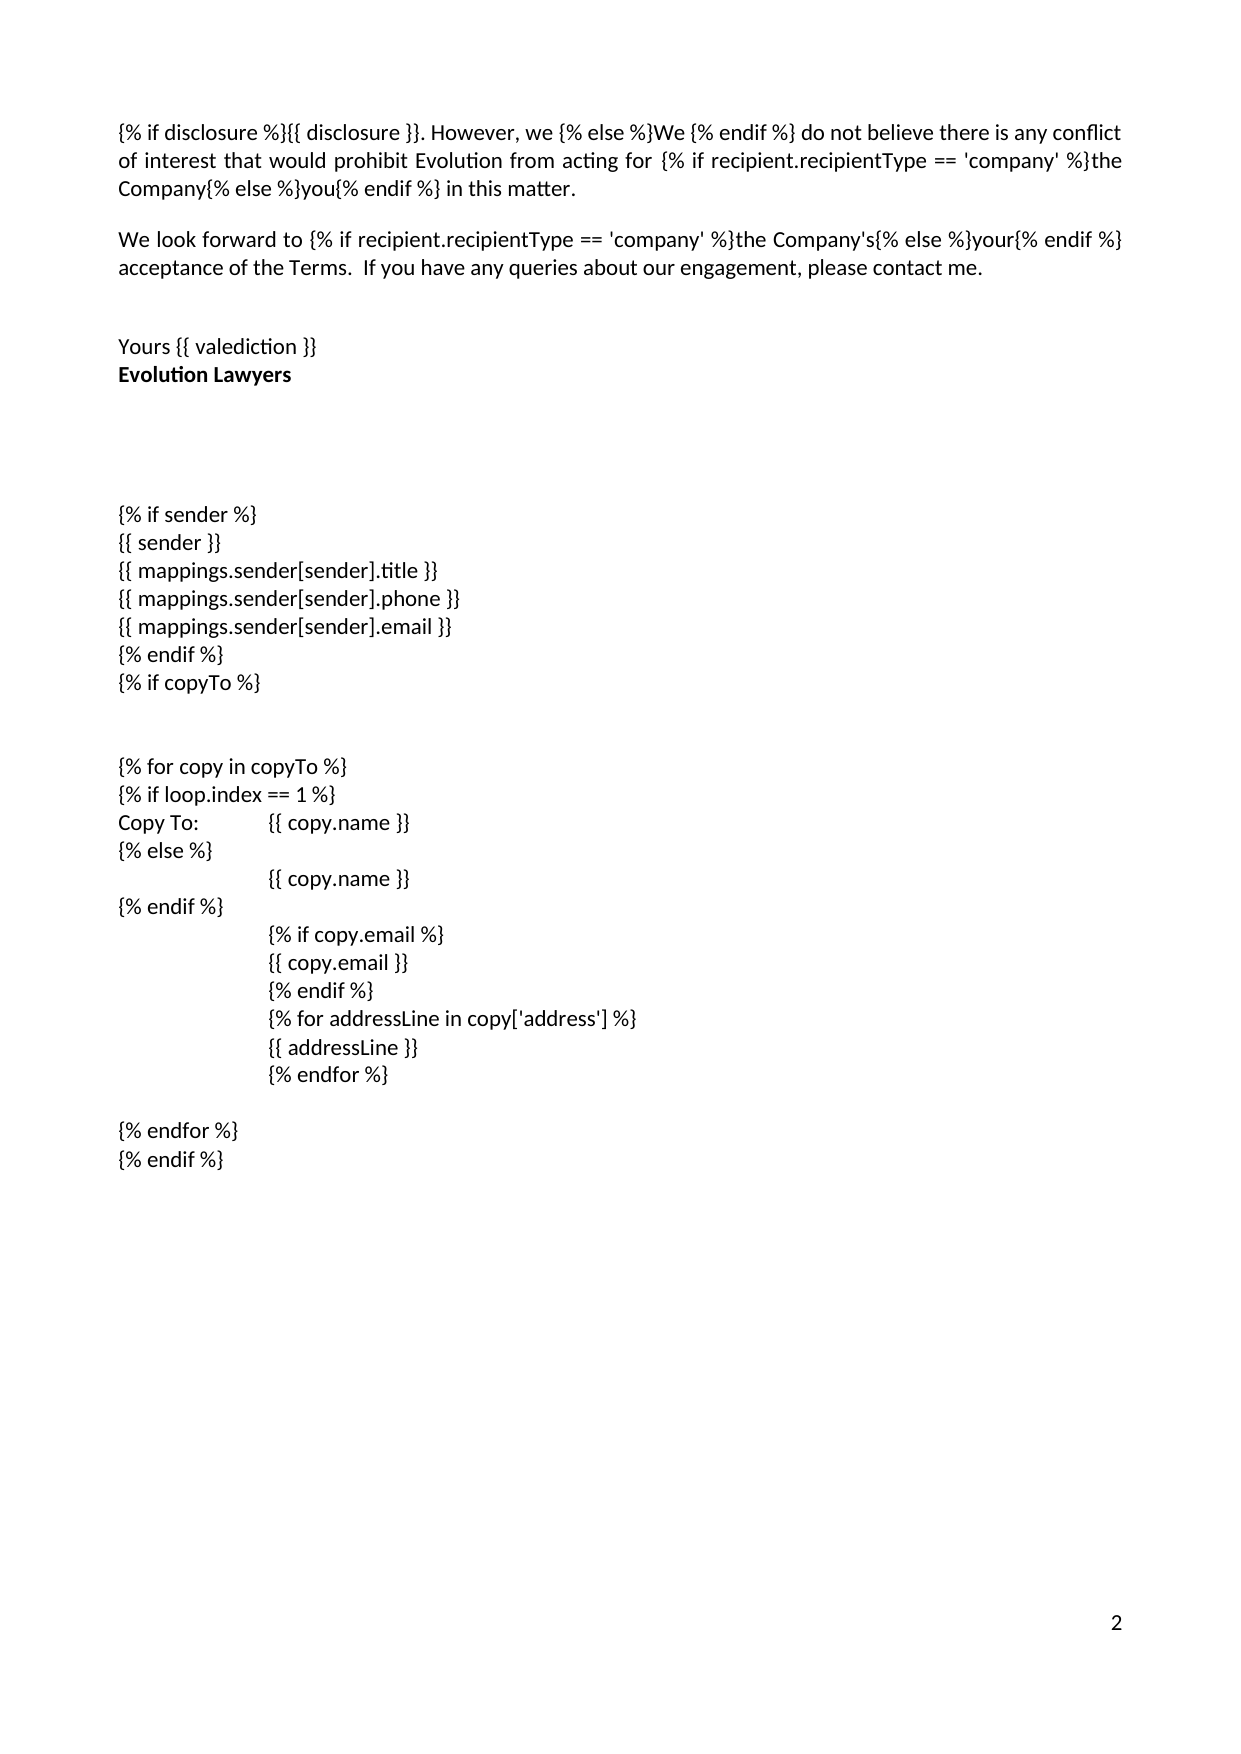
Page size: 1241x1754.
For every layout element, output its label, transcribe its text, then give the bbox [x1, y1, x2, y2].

text {% for copy in copyTo %} [118, 752, 1122, 780]
text {% if loop.index == 1 %} [118, 780, 1122, 808]
text {% endif %} [118, 892, 1122, 921]
text {% endfor %} [118, 1117, 1122, 1145]
text Copy To: {{ copy.name }} [118, 808, 1122, 836]
text {% else %} [118, 836, 1122, 864]
table_header Yours {{ valediction }} Evolution Lawyers {% if sender %} {{ sender }} {{ mappings.sender[sender].title }} {{ mappings.sender[sender].phone }} {{ mappings.sender[sender].email }} {% endif %} [118, 332, 1122, 668]
text {% if copyTo %} [118, 668, 1122, 696]
text {% if disclosure %}{{ disclosure }}. However, we {% else %}We {% endif %} do not believe there is any conflict of interest that would prohibit Evolution from acting for {% if recipient.recipientType == 'company' %}the Company{% else %}you{% endif %} in this matter. [118, 118, 1122, 202]
text {% for addressLine in copy['address'] %} [118, 1004, 1122, 1033]
text We look forward to {% if recipient.recipientType == 'company' %}the Company's{% else %}your{% endif %} acceptance of the Terms. If you have any queries about our engagement, please contact me. [118, 225, 1122, 281]
text {% if copy.email %} [118, 921, 1122, 948]
text {% endfor %} [118, 1061, 1122, 1089]
text {% endif %} [118, 1145, 1122, 1173]
text {{ copy.name }} [118, 864, 1122, 892]
text {{ addressLine }} [118, 1033, 1122, 1061]
text {% endif %} [118, 977, 1122, 1004]
text {{ copy.email }} [118, 948, 1122, 977]
